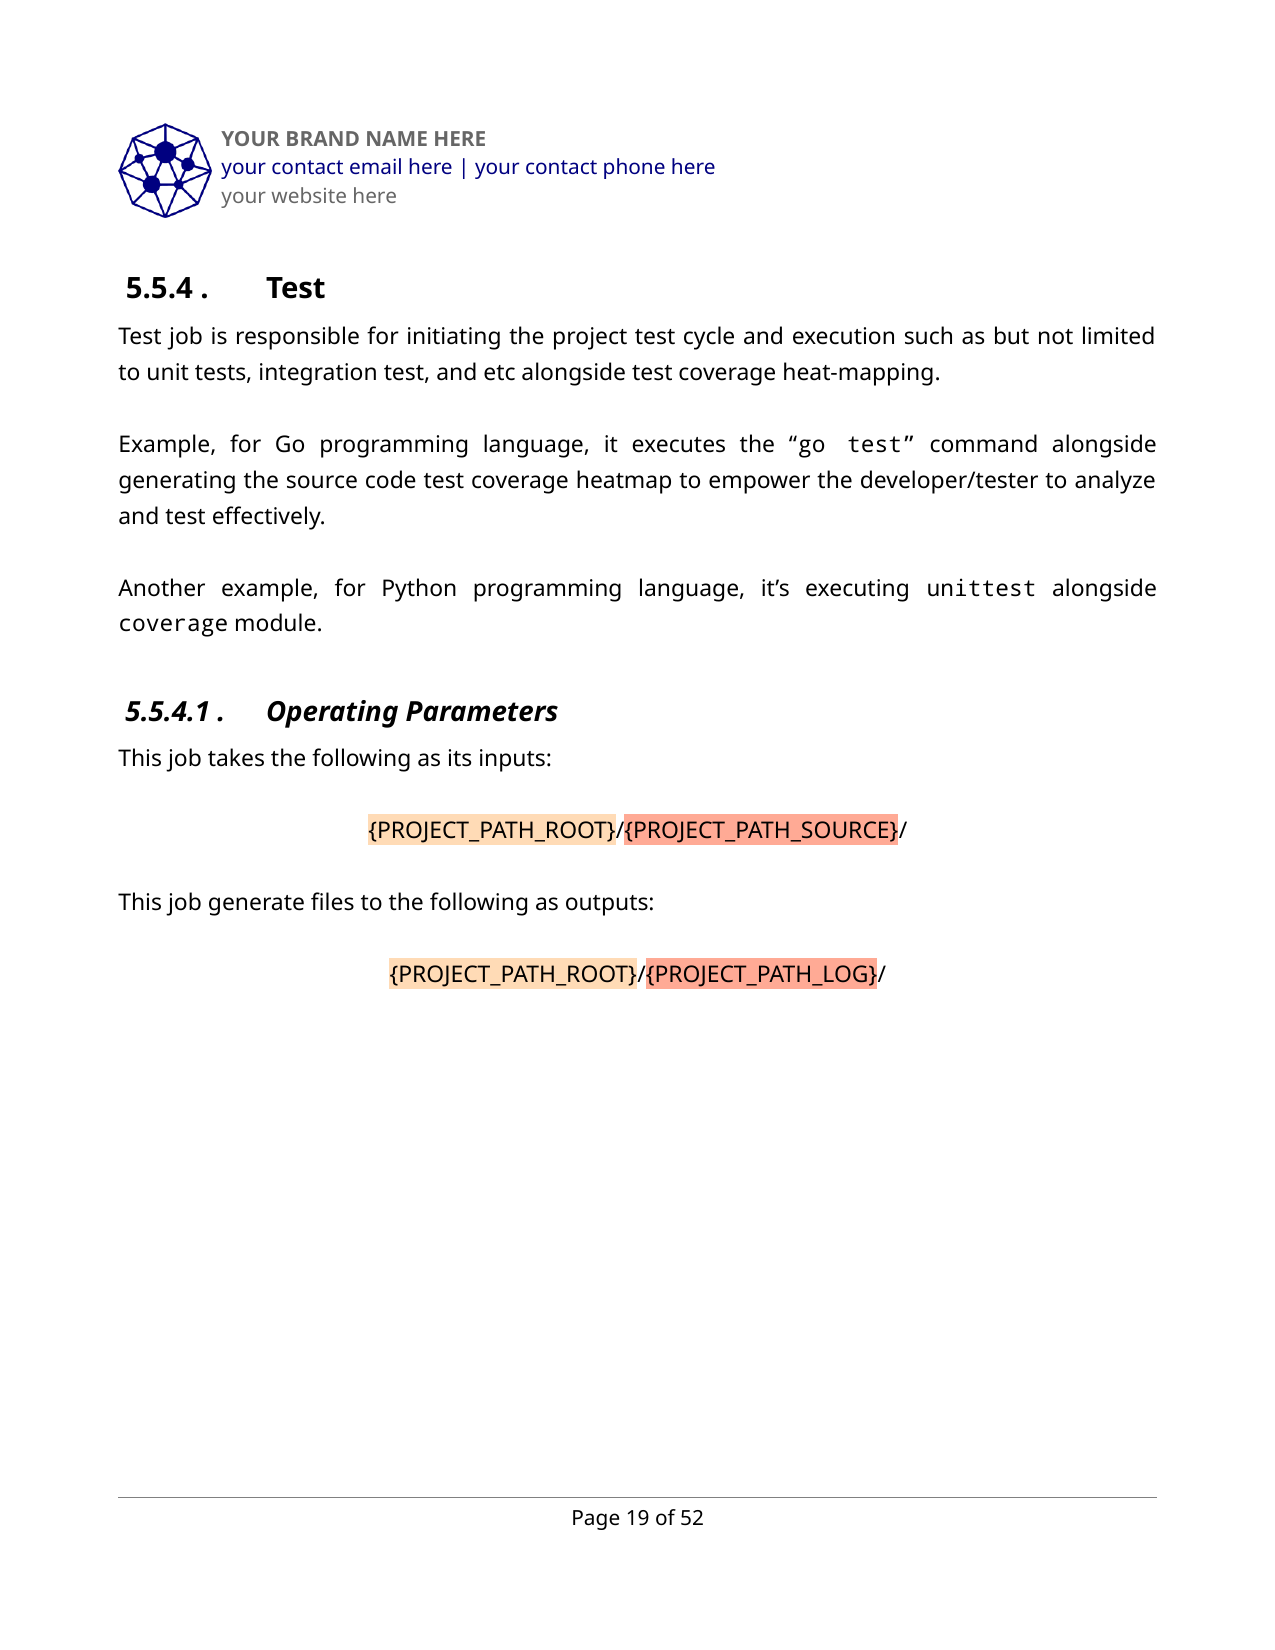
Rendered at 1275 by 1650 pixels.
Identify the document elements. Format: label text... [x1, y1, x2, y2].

subtitle Test [118, 267, 1157, 307]
text This job takes the following as its inputs: [118, 742, 1157, 773]
text This job generate files to the following as outputs: [118, 886, 1157, 917]
text Test job is responsible for initiating the project test cycle and execution such as but not limited to unit tests, integration test, and etc alongside test coverage heat-mapping. [118, 320, 1157, 387]
text {PROJECT_PATH_ROOT}/{PROJECT_PATH_SOURCE}/ [118, 814, 1157, 845]
text Another example, for Python programming language, it’s executing unittest alongside coverage module. [118, 571, 1157, 639]
picture [118, 123, 212, 218]
text Example, for Go programming language, it executes the “go test” command alongside generating the source code test coverage heatmap to empower the developer/tester to analyze and test effectively. [118, 428, 1157, 531]
subtitle Operating Parameters [118, 692, 1157, 729]
text {PROJECT_PATH_ROOT}/{PROJECT_PATH_LOG}/ [118, 958, 1157, 989]
